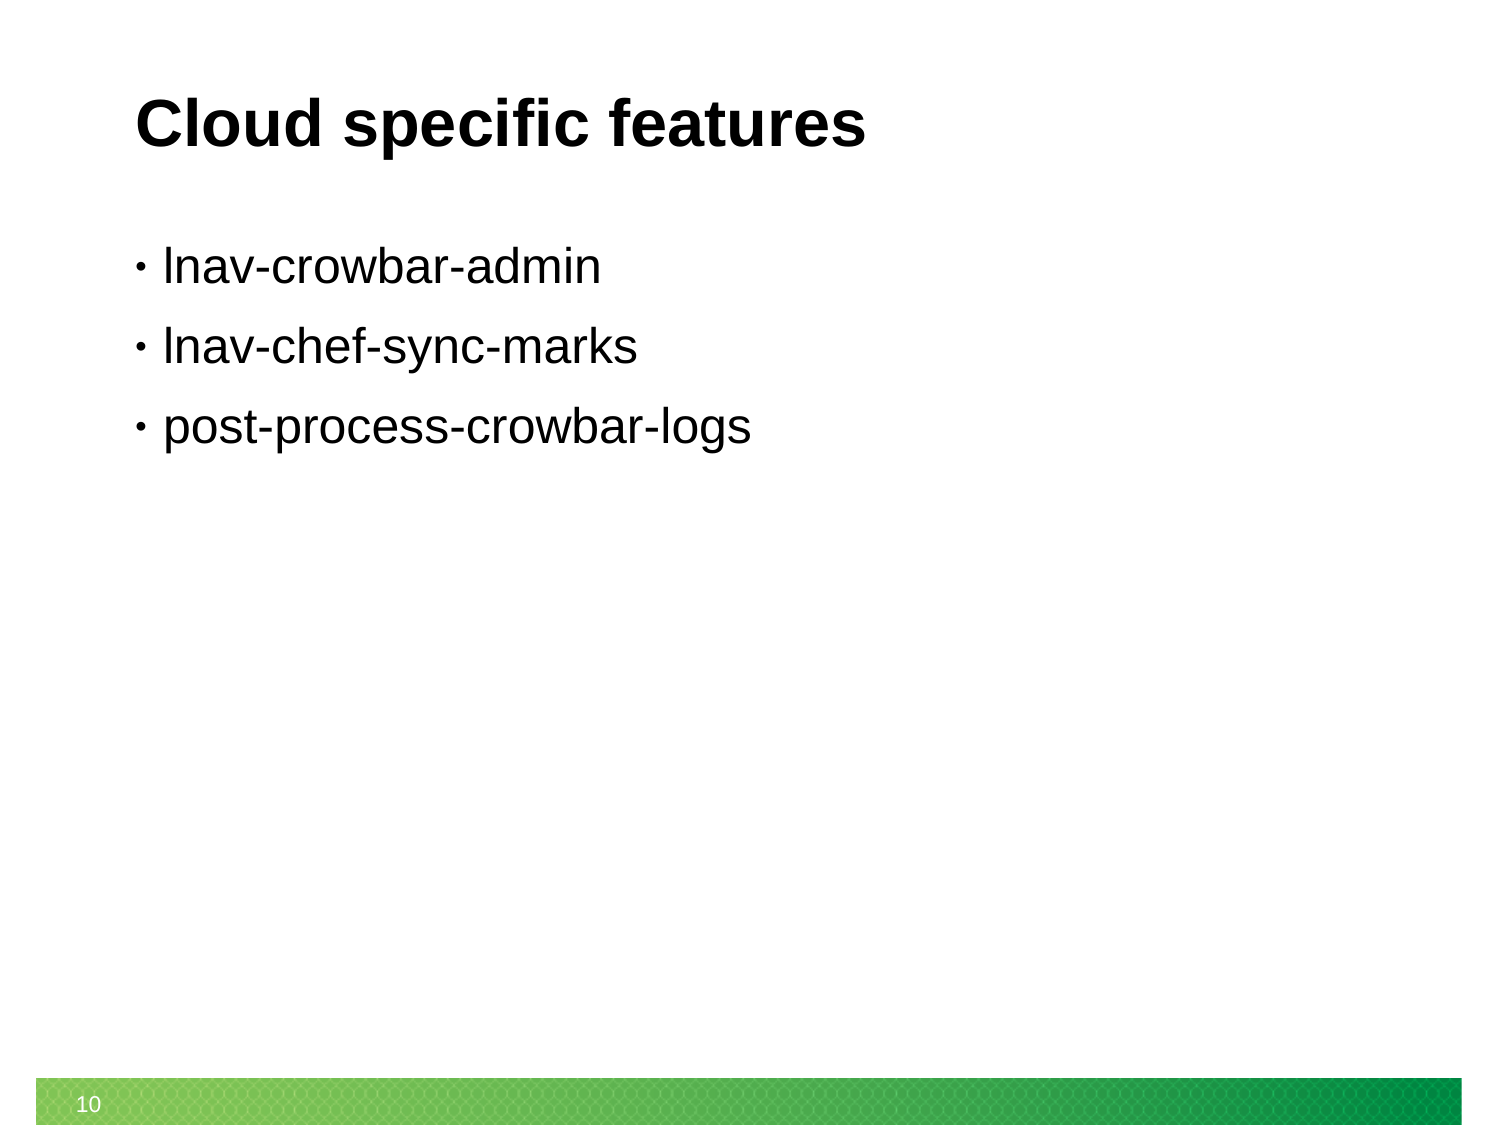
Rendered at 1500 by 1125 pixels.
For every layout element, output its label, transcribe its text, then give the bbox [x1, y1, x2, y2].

title Cloud specific features [135, 41, 1372, 204]
list lnav-crowbar-admin lnav-chef-sync-marks post-process-crowbar-logs [135, 238, 1372, 892]
picture [36, 1078, 1462, 1125]
